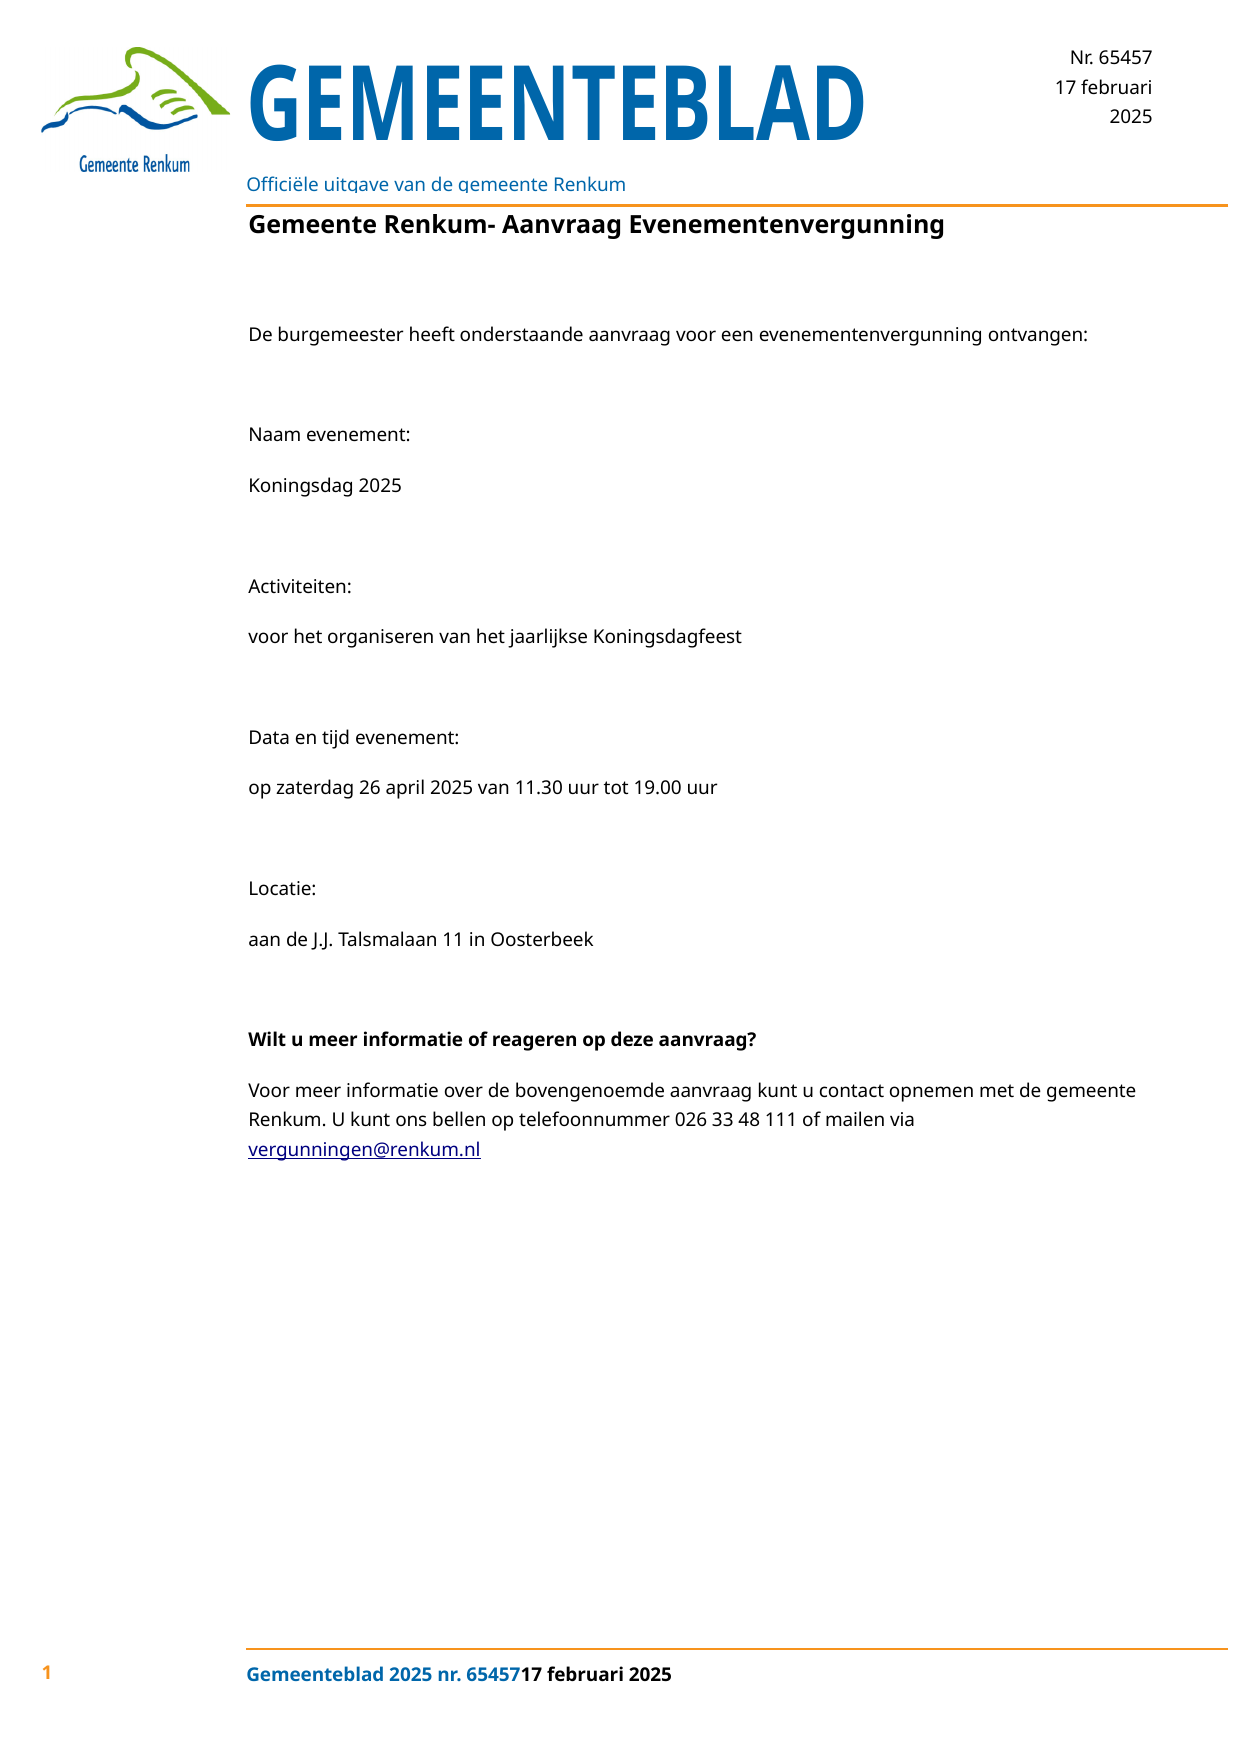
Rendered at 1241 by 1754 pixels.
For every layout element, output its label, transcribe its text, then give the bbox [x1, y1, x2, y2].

text Activiteiten: [248, 573, 1152, 598]
text Naam evenement: [248, 422, 1152, 447]
text Data en tijd evenement: [248, 724, 1152, 750]
text Gemeente Renkum- Aanvraag Evenementenvergunning [248, 207, 1152, 241]
text Koningsdag 2025 [248, 472, 1152, 498]
text Wilt u meer informatie of reageren op deze aanvraag? [248, 1027, 1152, 1052]
text aan de J.J. Talsmalaan 11 in Oosterbeek [248, 926, 1152, 951]
text De burgemeester heeft onderstaande aanvraag voor een evenementenvergunning ontvangen: [248, 321, 1152, 346]
text voor het organiseren van het jaarlijkse Koningsdagfeest [248, 623, 1152, 649]
picture [41, 47, 231, 172]
text op zaterdag 26 april 2025 van 11.30 uur tot 19.00 uur [248, 774, 1152, 800]
text Voor meer informatie over de bovengenoemde aanvraag kunt u contact opnemen met de gemeente Renkum. U kunt ons bellen op telefoonnummer 026 33 48 111 of mailen via vergunningen@renkum.nl [248, 1077, 1152, 1162]
text Locatie: [248, 875, 1152, 901]
